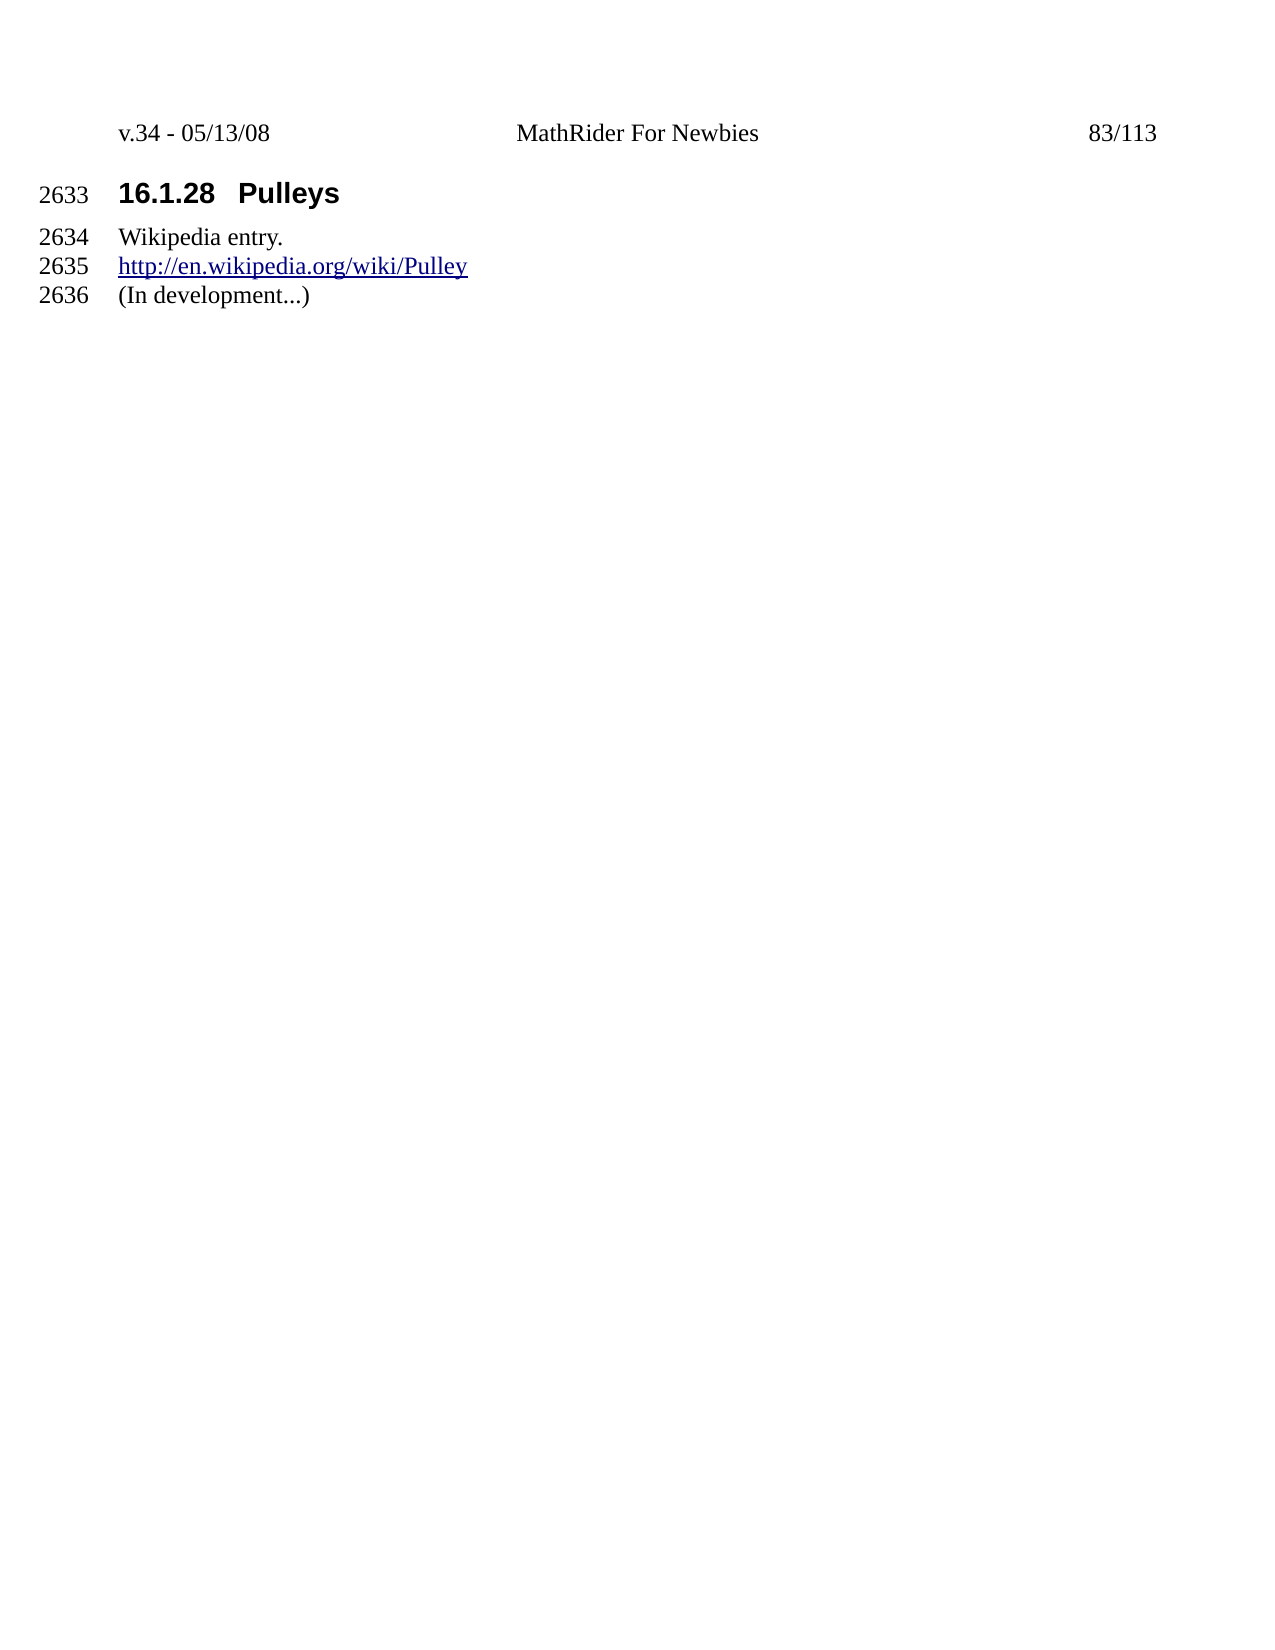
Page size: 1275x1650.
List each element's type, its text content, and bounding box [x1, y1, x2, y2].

subtitle Pulleys [118, 176, 1157, 210]
text http://en.wikipedia.org/wiki/Pulley [118, 251, 1157, 280]
text Wikipedia entry. [118, 222, 1157, 251]
text (In development...) [118, 280, 1157, 309]
